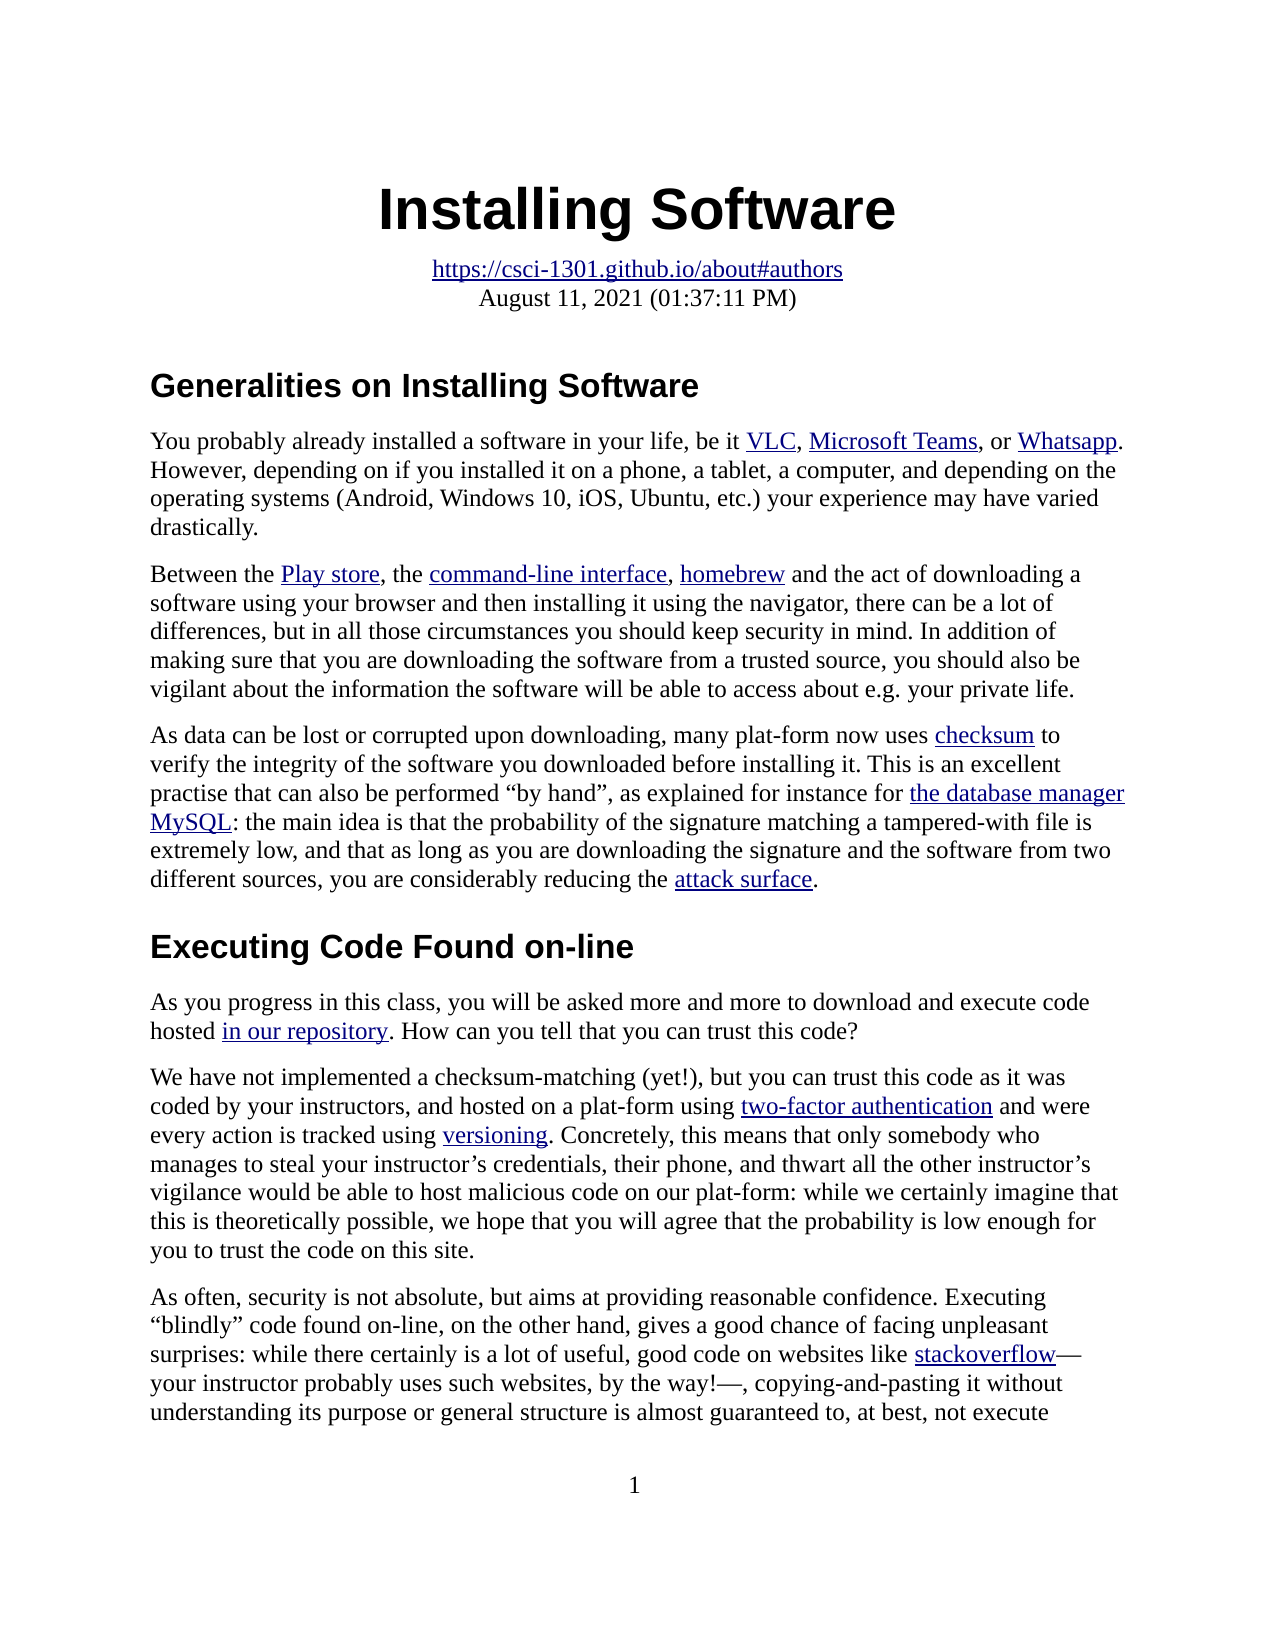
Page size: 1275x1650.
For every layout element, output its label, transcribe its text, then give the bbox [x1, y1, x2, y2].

text https://csci-1301.github.io/about#authors [150, 254, 1125, 283]
text Between the Play store, the command-line interface, homebrew and the act of downloading a software using your browser and then installing it using the navigator, there can be a lot of differences, but in all those circumstances you should keep security in mind. In addition of making sure that you are downloading the software from a trusted source, you should also be vigilant about the information the software will be able to access about e.g. your private life. [150, 559, 1125, 703]
text You probably already installed a software in your life, be it VLC, Microsoft Teams, or Whatsapp. However, depending on if you installed it on a phone, a tablet, a computer, and depending on the operating systems (Android, Windows 10, iOS, Ubuntu, etc.) your experience may have varied drastically. [150, 426, 1125, 541]
subtitle Generalities on Installing Software [150, 366, 1125, 404]
text As often, security is not absolute, but aims at providing reasonable confidence. Executing “blindly” code found on-line, on the other hand, gives a good chance of facing unpleasant surprises: while there certainly is a lot of useful, good code on websites like stackoverflow—your instructor probably uses such websites, by the way!—, copying-and-pasting it without understanding its purpose or general structure is almost guaranteed to, at best, not execute [150, 1282, 1125, 1425]
text We have not implemented a checksum-matching (yet!), but you can trust this code as it was coded by your instructors, and hosted on a plat-form using two-factor authentication and were every action is tracked using versioning. Concretely, this means that only somebody who manages to steal your instructor’s credentials, their phone, and thwart all the other instructor’s vigilance would be able to host malicious code on our plat-form: while we certainly imagine that this is theoretically possible, we hope that you will agree that the probability is low enough for you to trust the code on this site. [150, 1062, 1125, 1264]
text August 11, 2021 (01:37:11 PM) [150, 283, 1125, 312]
subtitle Executing Code Found on-line [150, 927, 1125, 966]
text As data can be lost or corrupted upon downloading, many plat-form now uses checksum to verify the integrity of the software you downloaded before installing it. This is an excellent practise that can also be performed “by hand”, as explained for instance for the database manager MySQL: the main idea is that the probability of the signature matching a tampered-with file is extremely low, and that as long as you are downloading the signature and the software from two different sources, you are considerably reducing the attack surface. [150, 721, 1125, 893]
title Installing Software [150, 175, 1125, 242]
text As you progress in this class, you will be asked more and more to download and execute code hosted in our repository. How can you tell that you can trust this code? [150, 987, 1125, 1044]
